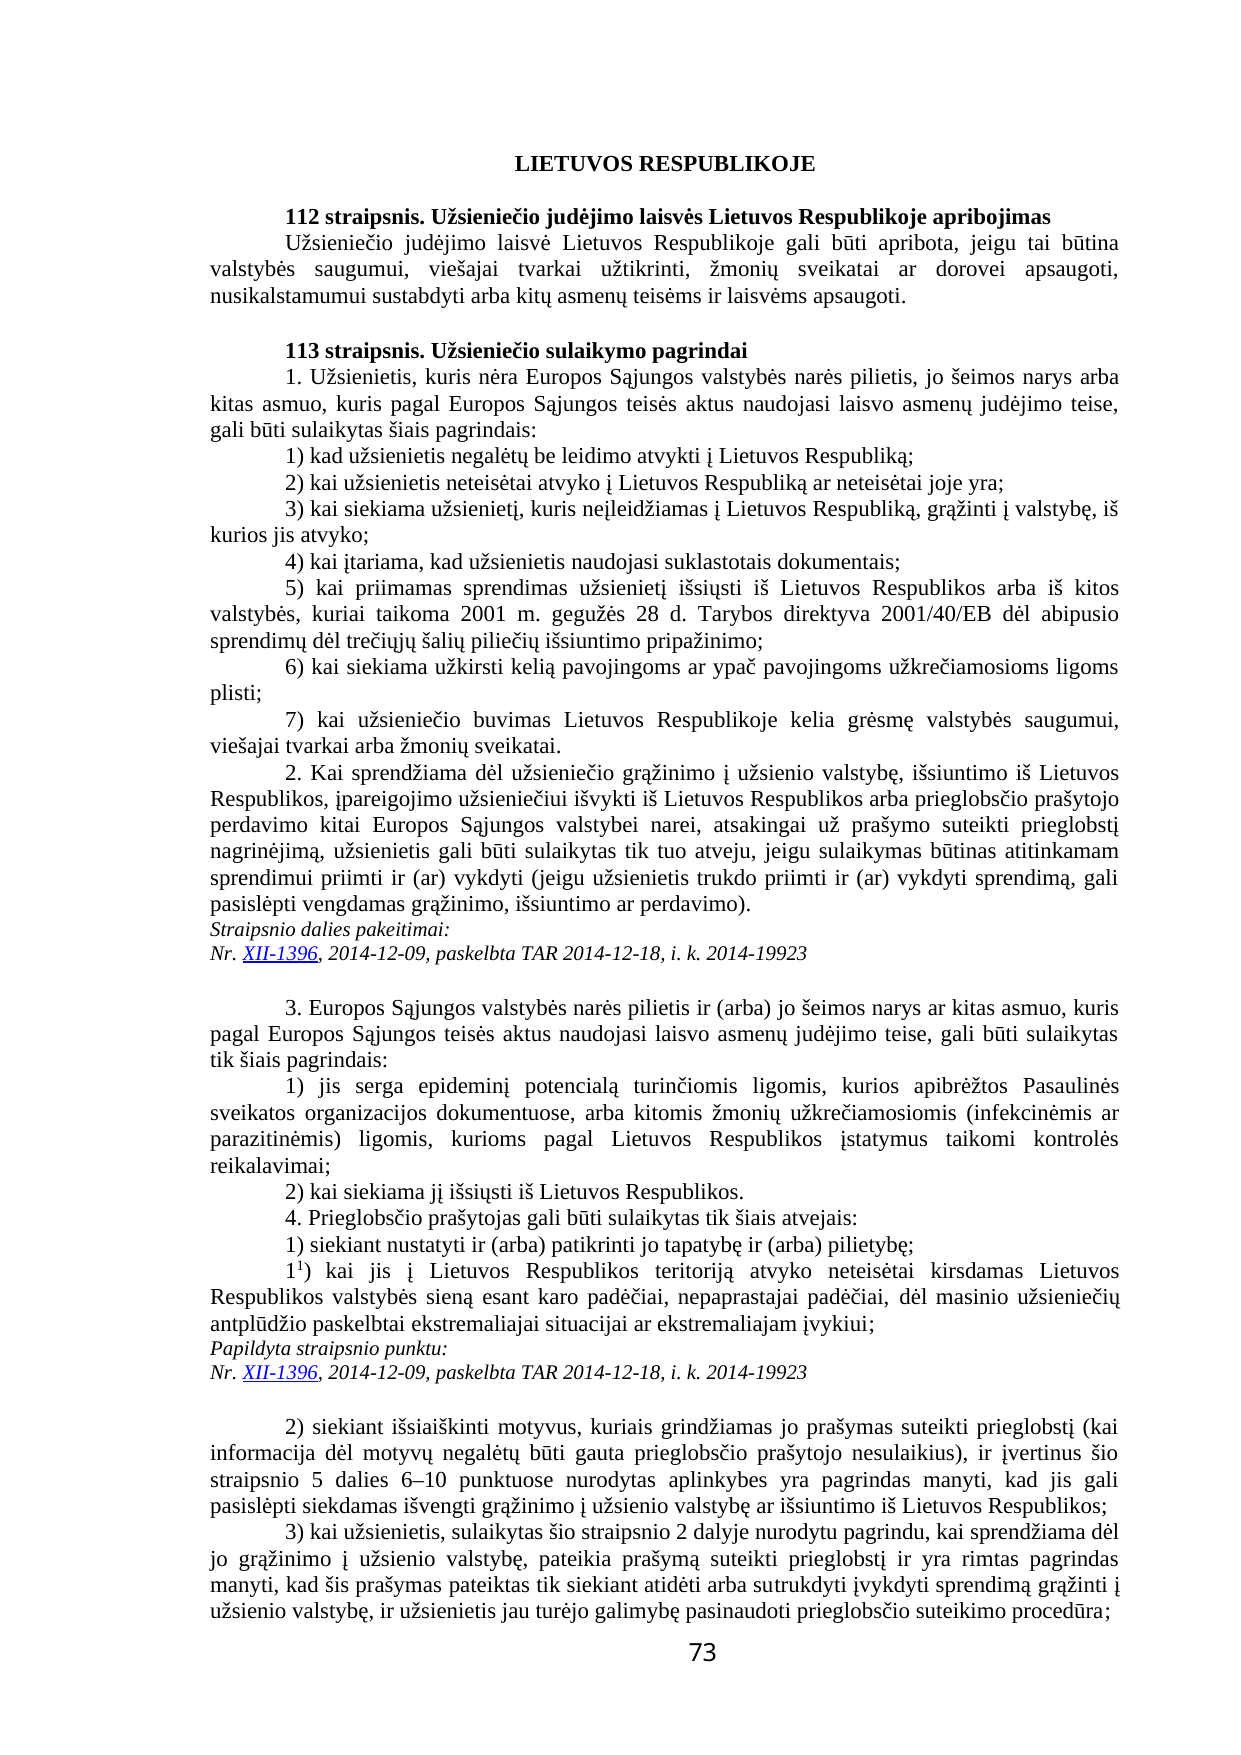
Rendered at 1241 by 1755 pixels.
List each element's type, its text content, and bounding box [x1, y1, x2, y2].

text 4. Prieglobsčio prašytojas gali būti sulaikytas tik šiais atvejais: [210, 1204, 1120, 1231]
text 3. Europos Sąjungos valstybės narės pilietis ir (arba) jo šeimos narys ar kitas asmuo, kuris pagal Europos Sąjungos teisės aktus naudojasi laisvo asmenų judėjimo teise, gali būti sulaikytas tik šiais pagrindais: [210, 993, 1120, 1073]
text 1) siekiant nustatyti ir (arba) patikrinti jo tapatybę ir (arba) pilietybę; [210, 1231, 1120, 1257]
text Straipsnio dalies pakeitimai: [210, 917, 1120, 941]
text 11) kai jis į Lietuvos Respublikos teritoriją atvyko neteisėtai kirsdamas Lietuvos Respublikos valstybės sieną esant karo padėčiai, nepaprastajai padėčiai, dėl masinio užsieniečių antplūdžio paskelbtai ekstremaliajai situacijai ar ekstremaliajam įvykiui; [210, 1257, 1120, 1336]
text 113 straipsnis. Užsieniečio sulaikymo pagrindai [210, 337, 1120, 363]
text 112 straipsnis. Užsieniečio judėjimo laisvės Lietuvos Respublikoje apribojimas [285, 203, 1120, 229]
text 2) siekiant išsiaiškinti motyvus, kuriais grindžiamas jo prašymas suteikti prieglobstį (kai informacija dėl motyvų negalėtų būti gauta prieglobsčio prašytojo nesulaikius), ir įvertinus šio straipsnio 5 dalies 6–10 punktuose nurodytas aplinkybes yra pagrindas manyti, kad jis gali pasislėpti siekdamas išvengti grąžinimo į užsienio valstybę ar išsiuntimo iš Lietuvos Respublikos; [210, 1413, 1120, 1518]
text 2. Kai sprendžiama dėl užsieniečio grąžinimo į užsienio valstybę, išsiuntimo iš Lietuvos Respublikos, įpareigojimo užsieniečiui išvykti iš Lietuvos Respublikos arba prieglobsčio prašytojo perdavimo kitai Europos Sąjungos valstybei narei, atsakingai už prašymo suteikti prieglobstį nagrinėjimą, užsienietis gali būti sulaikytas tik tuo atveju, jeigu sulaikymas būtinas atitinkamam sprendimui priimti ir (ar) vykdyti (jeigu užsienietis trukdo priimti ir (ar) vykdyti sprendimą, gali pasislėpti vengdamas grąžinimo, išsiuntimo ar perdavimo). [210, 758, 1120, 917]
text 1) jis serga epideminį potencialą turinčiomis ligomis, kurios apibrėžtos Pasaulinės sveikatos organizacijos dokumentuose, arba kitomis žmonių užkrečiamosiomis (infekcinėmis ar parazitinėmis) ligomis, kurioms pagal Lietuvos Respublikos įstatymus taikomi kontrolės reikalavimai; [210, 1073, 1120, 1178]
text 7) kai užsieniečio buvimas Lietuvos Respublikoje kelia grėsmę valstybės saugumui, viešajai tvarkai arba žmonių sveikatai. [210, 706, 1120, 758]
text 4) kai įtariama, kad užsienietis naudojasi suklastotais dokumentais; [210, 548, 1120, 574]
text 2) kai užsienietis neteisėtai atvyko į Lietuvos Respubliką ar neteisėtai joje yra; [210, 469, 1120, 495]
text Nr. XII-1396, 2014-12-09, paskelbta TAR 2014-12-18, i. k. 2014-19923 [210, 1360, 1120, 1384]
text Užsieniečio judėjimo laisvė Lietuvos Respublikoje gali būti apribota, jeigu tai būtina valstybės saugumui, viešajai tvarkai užtikrinti, žmonių sveikatai ar dorovei apsaugoti, nusikalstamumui sustabdyti arba kitų asmenų teisėms ir laisvėms apsaugoti. [210, 229, 1120, 308]
text Nr. XII-1396, 2014-12-09, paskelbta TAR 2014-12-18, i. k. 2014-19923 [210, 941, 1120, 965]
text 5) kai priimamas sprendimas užsienietį išsiųsti iš Lietuvos Respublikos arba iš kitos valstybės, kuriai taikoma 2001 m. gegužės 28 d. Tarybos direktyva 2001/40/EB dėl abipusio sprendimų dėl trečiųjų šalių piliečių išsiuntimo pripažinimo; [210, 574, 1120, 653]
text 3) kai užsienietis, sulaikytas šio straipsnio 2 dalyje nurodytu pagrindu, kai sprendžiama dėl jo grąžinimo į užsienio valstybę, pateikia prašymą suteikti prieglobstį ir yra rimtas pagrindas manyti, kad šis prašymas pateiktas tik siekiant atidėti arba sutrukdyti įvykdyti sprendimą grąžinti į užsienio valstybę, ir užsienietis jau turėjo galimybę pasinaudoti prieglobsčio suteikimo procedūra; [210, 1518, 1120, 1624]
text 6) kai siekiama užkirsti kelią pavojingoms ar ypač pavojingoms užkrečiamosioms ligoms plisti; [210, 653, 1120, 706]
text LIETUVOS RESPUBLIKOJE [210, 150, 1120, 176]
text 2) kai siekiama jį išsiųsti iš Lietuvos Respublikos. [210, 1178, 1120, 1204]
text 1. Užsienietis, kuris nėra Europos Sąjungos valstybės narės pilietis, jo šeimos narys arba kitas asmuo, kuris pagal Europos Sąjungos teisės aktus naudojasi laisvo asmenų judėjimo teise, gali būti sulaikytas šiais pagrindais: [210, 363, 1120, 442]
text 3) kai siekiama užsienietį, kuris neįleidžiamas į Lietuvos Respubliką, grąžinti į valstybę, iš kurios jis atvyko; [210, 495, 1120, 548]
text Papildyta straipsnio punktu: [210, 1336, 1120, 1360]
text 1) kad užsienietis negalėtų be leidimo atvykti į Lietuvos Respubliką; [210, 442, 1120, 469]
